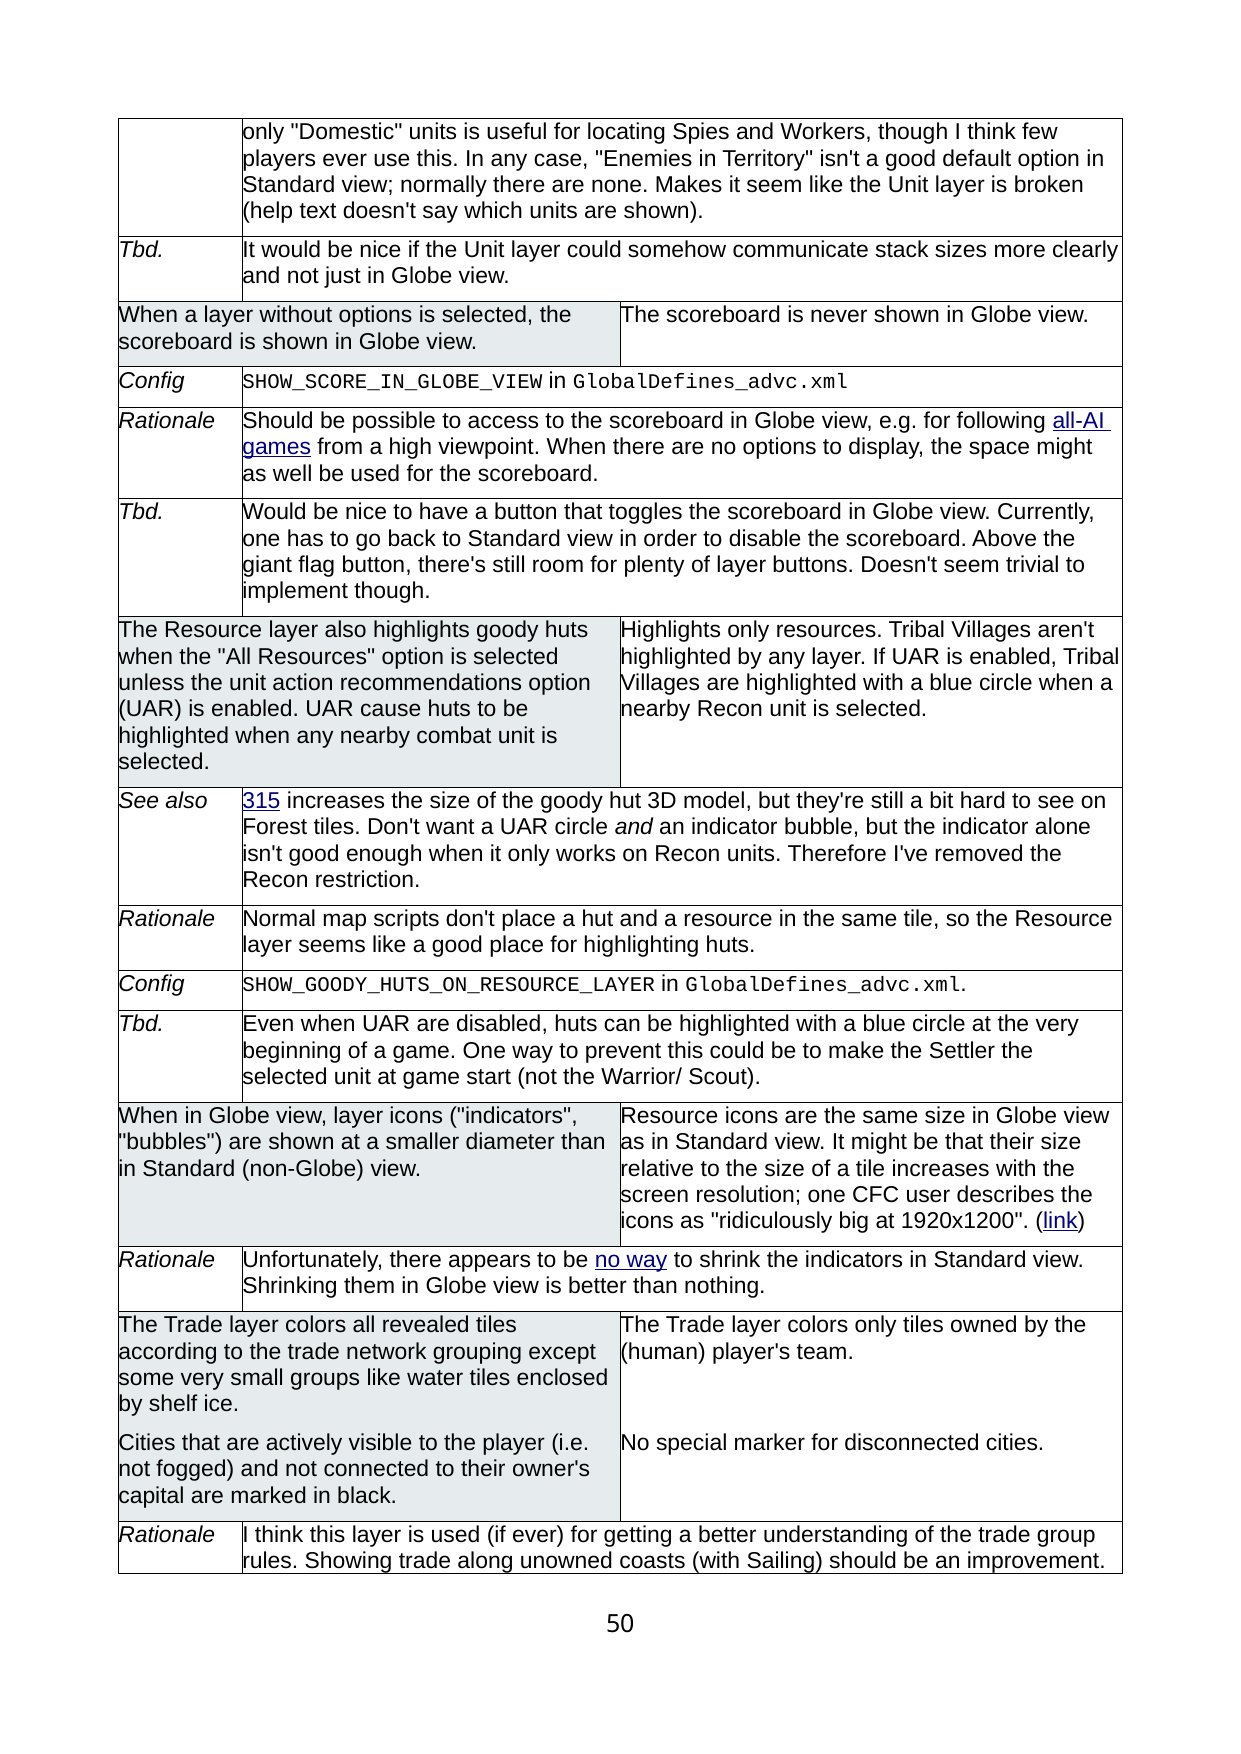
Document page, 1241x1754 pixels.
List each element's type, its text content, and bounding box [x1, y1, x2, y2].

table_cell SHOW_GOODY_HUTS_ON_RESOURCE_LAYER in GlobalDefines_advc.xml. [243, 971, 1122, 1010]
table_cell Unfortunately, there appears to be no way to shrink the indicators in Standard view. Shrinking them in Globe view is better than nothing. [243, 1247, 1122, 1311]
table_cell The Trade layer colors all revealed tiles according to the trade network grouping except some very small groups like water tiles enclosed by shelf ice. Cities that are actively visible to the player (i.e. not fogged) and not connected to their owner's capital are marked in black. [119, 1312, 620, 1521]
table_cell only "Domestic" units is useful for locating Spies and Workers, though I think few players ever use this. In any case, "Enemies in Territory" isn't a good default option in Standard view; normally there are none. Makes it seem like the Unit layer is broken (help text doesn't say which units are shown). [243, 119, 1122, 236]
table_cell Normal map scripts don't place a hut and a resource in the same tile, so the Resource layer seems like a good place for highlighting huts. [243, 906, 1122, 970]
table_cell Rationale [119, 408, 242, 498]
table_cell Rationale [119, 1522, 242, 1573]
table_cell The scoreboard is never shown in Globe view. [621, 302, 1122, 366]
table_cell Rationale [119, 1247, 242, 1311]
table_cell Rationale [119, 906, 242, 970]
table_cell Config [119, 971, 242, 1010]
table_cell Tbd. [119, 237, 242, 301]
table_cell Resource icons are the same size in Globe view as in Standard view. It might be that their size relative to the size of a tile increases with the screen resolution; one CFC user describes the icons as "ridiculously big at 1920x1200". (link) [621, 1103, 1122, 1246]
table_cell Even when UAR are disabled, huts can be highlighted with a blue circle at the very beginning of a game. One way to prevent this could be to make the Settler the selected unit at game start (not the Warrior/ Scout). [243, 1011, 1122, 1102]
table_cell Tbd. [119, 1011, 242, 1102]
table_cell I think this layer is used (if ever) for getting a better understanding of the trade group rules. Showing trade along unowned coasts (with Sailing) should be an improvement. [243, 1522, 1122, 1573]
table_cell 315 increases the size of the goody hut 3D model, but they're still a bit hard to see on Forest tiles. Don't want a UAR circle and an indicator bubble, but the indicator alone isn't good enough when it only works on Recon units. Therefore I've removed the Recon restriction. [243, 788, 1122, 905]
table_cell When in Globe view, layer icons ("indicators", "bubbles") are shown at a smaller diameter than in Standard (non-Globe) view. [119, 1103, 620, 1246]
table_cell The Resource layer also highlights goody huts when the "All Resources" option is selected unless the unit action recommendations option (UAR) is enabled. UAR cause huts to be highlighted when any nearby combat unit is selected. [119, 617, 620, 787]
table_cell Config [119, 367, 242, 407]
table_cell See also [119, 788, 242, 905]
table_cell Would be nice to have a button that toggles the scoreboard in Globe view. Currently, one has to go back to Standard view in order to disable the scoreboard. Above the giant flag button, there's still room for plenty of layer buttons. Doesn't seem trivial to implement though. [243, 499, 1122, 616]
table_cell SHOW_SCORE_IN_GLOBE_VIEW in GlobalDefines_advc.xml [243, 367, 1122, 407]
table_cell When a layer without options is selected, the scoreboard is shown in Globe view. [119, 302, 620, 366]
table_cell [119, 119, 242, 236]
table_cell Should be possible to access to the scoreboard in Globe view, e.g. for following all-AI games from a high viewpoint. When there are no options to display, the space might as well be used for the scoreboard. [243, 408, 1122, 498]
table_cell It would be nice if the Unit layer could somehow communicate stack sizes more clearly and not just in Globe view. [243, 237, 1122, 301]
table_cell The Trade layer colors only tiles owned by the (human) player's team. No special marker for disconnected cities. [621, 1312, 1122, 1521]
table_cell Tbd. [119, 499, 242, 616]
table_cell Highlights only resources. Tribal Villages aren't highlighted by any layer. If UAR is enabled, Tribal Villages are highlighted with a blue circle when a nearby Recon unit is selected. [621, 617, 1122, 787]
